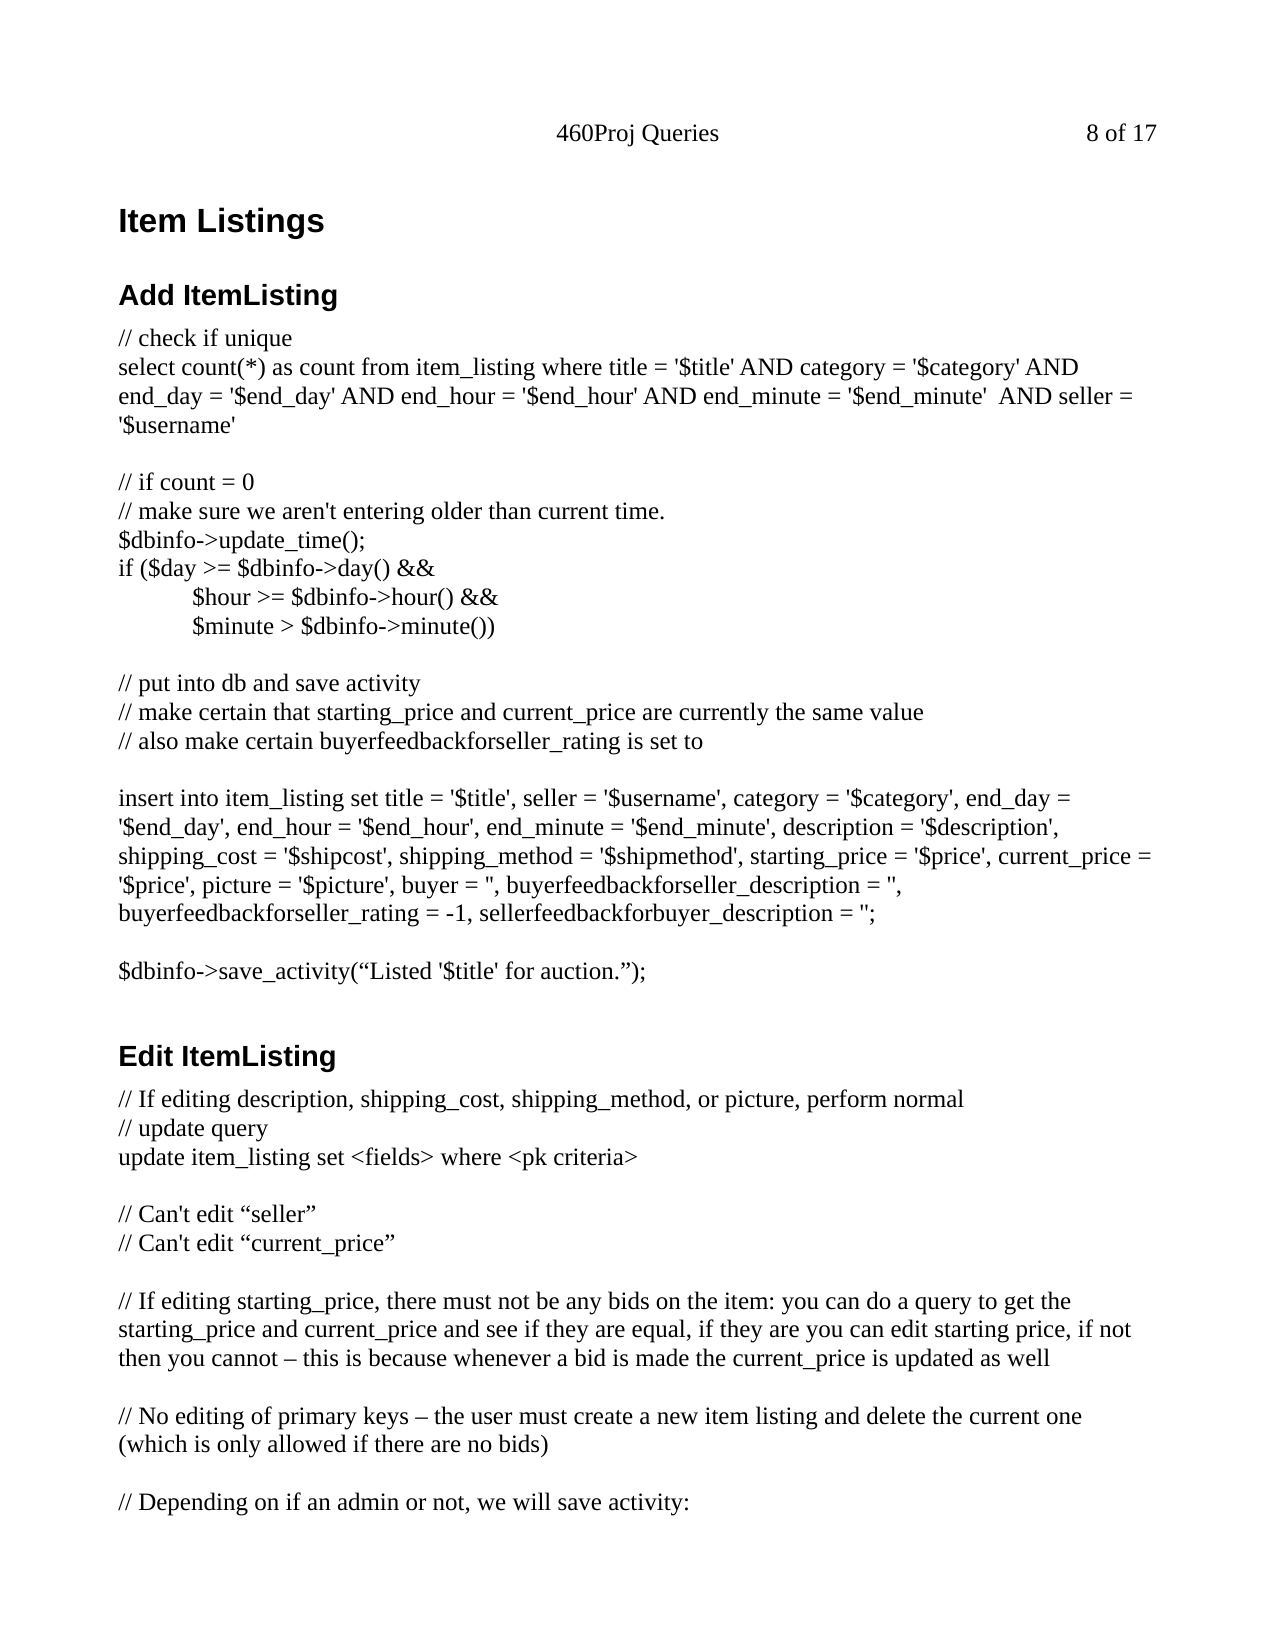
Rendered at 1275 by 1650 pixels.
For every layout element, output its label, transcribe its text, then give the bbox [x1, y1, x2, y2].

text // update query [118, 1113, 1157, 1142]
text // Can't edit “current_price” [118, 1228, 1157, 1257]
text // put into db and save activity [118, 668, 1157, 697]
text // No editing of primary keys – the user must create a new item listing and delete the current one (which is only allowed if there are no bids) [118, 1401, 1157, 1458]
text if ($day >= $dbinfo->day() && [118, 553, 1157, 582]
text // make certain that starting_price and current_price are currently the same value [118, 697, 1157, 726]
text $dbinfo->save_activity(“Listed '$title' for auction.”); [118, 956, 1157, 985]
text update item_listing set <fields> where <pk criteria> [118, 1142, 1157, 1171]
subtitle Item Listings [118, 201, 1157, 240]
text // If editing description, shipping_cost, shipping_method, or picture, perform normal [118, 1084, 1157, 1113]
text // make sure we aren't entering older than current time. [118, 496, 1157, 525]
text // If editing starting_price, there must not be any bids on the item: you can do a query to get the starting_price and current_price and see if they are equal, if they are you can edit starting price, if not then you cannot – this is because whenever a bid is made the current_price is updated as well [118, 1286, 1157, 1372]
text // also make certain buyerfeedbackforseller_rating is set to [118, 726, 1157, 755]
text insert into item_listing set title = '$title', seller = '$username', category = '$category', end_day = '$end_day', end_hour = '$end_hour', end_minute = '$end_minute', description = '$description', shipping_cost = '$shipcost', shipping_method = '$shipmethod', starting_price = '$price', current_price = '$price', picture = '$picture', buyer = '', buyerfeedbackforseller_description = '', buyerfeedbackforseller_rating = -1, sellerfeedbackforbuyer_description = ''; [118, 783, 1157, 927]
text $minute > $dbinfo->minute()) [118, 611, 1157, 640]
text // check if unique [118, 323, 1157, 352]
text // Depending on if an admin or not, we will save activity: [118, 1487, 1157, 1516]
text // if count = 0 [118, 467, 1157, 496]
subtitle Add ItemListing [118, 277, 1157, 311]
subtitle Edit ItemListing [118, 1038, 1157, 1072]
text $hour >= $dbinfo->hour() && [118, 582, 1157, 611]
text $dbinfo->update_time(); [118, 525, 1157, 553]
text // Can't edit “seller” [118, 1199, 1157, 1228]
text select count(*) as count from item_listing where title = '$title' AND category = '$category' AND end_day = '$end_day' AND end_hour = '$end_hour' AND end_minute = '$end_minute' AND seller = '$username' [118, 352, 1157, 438]
